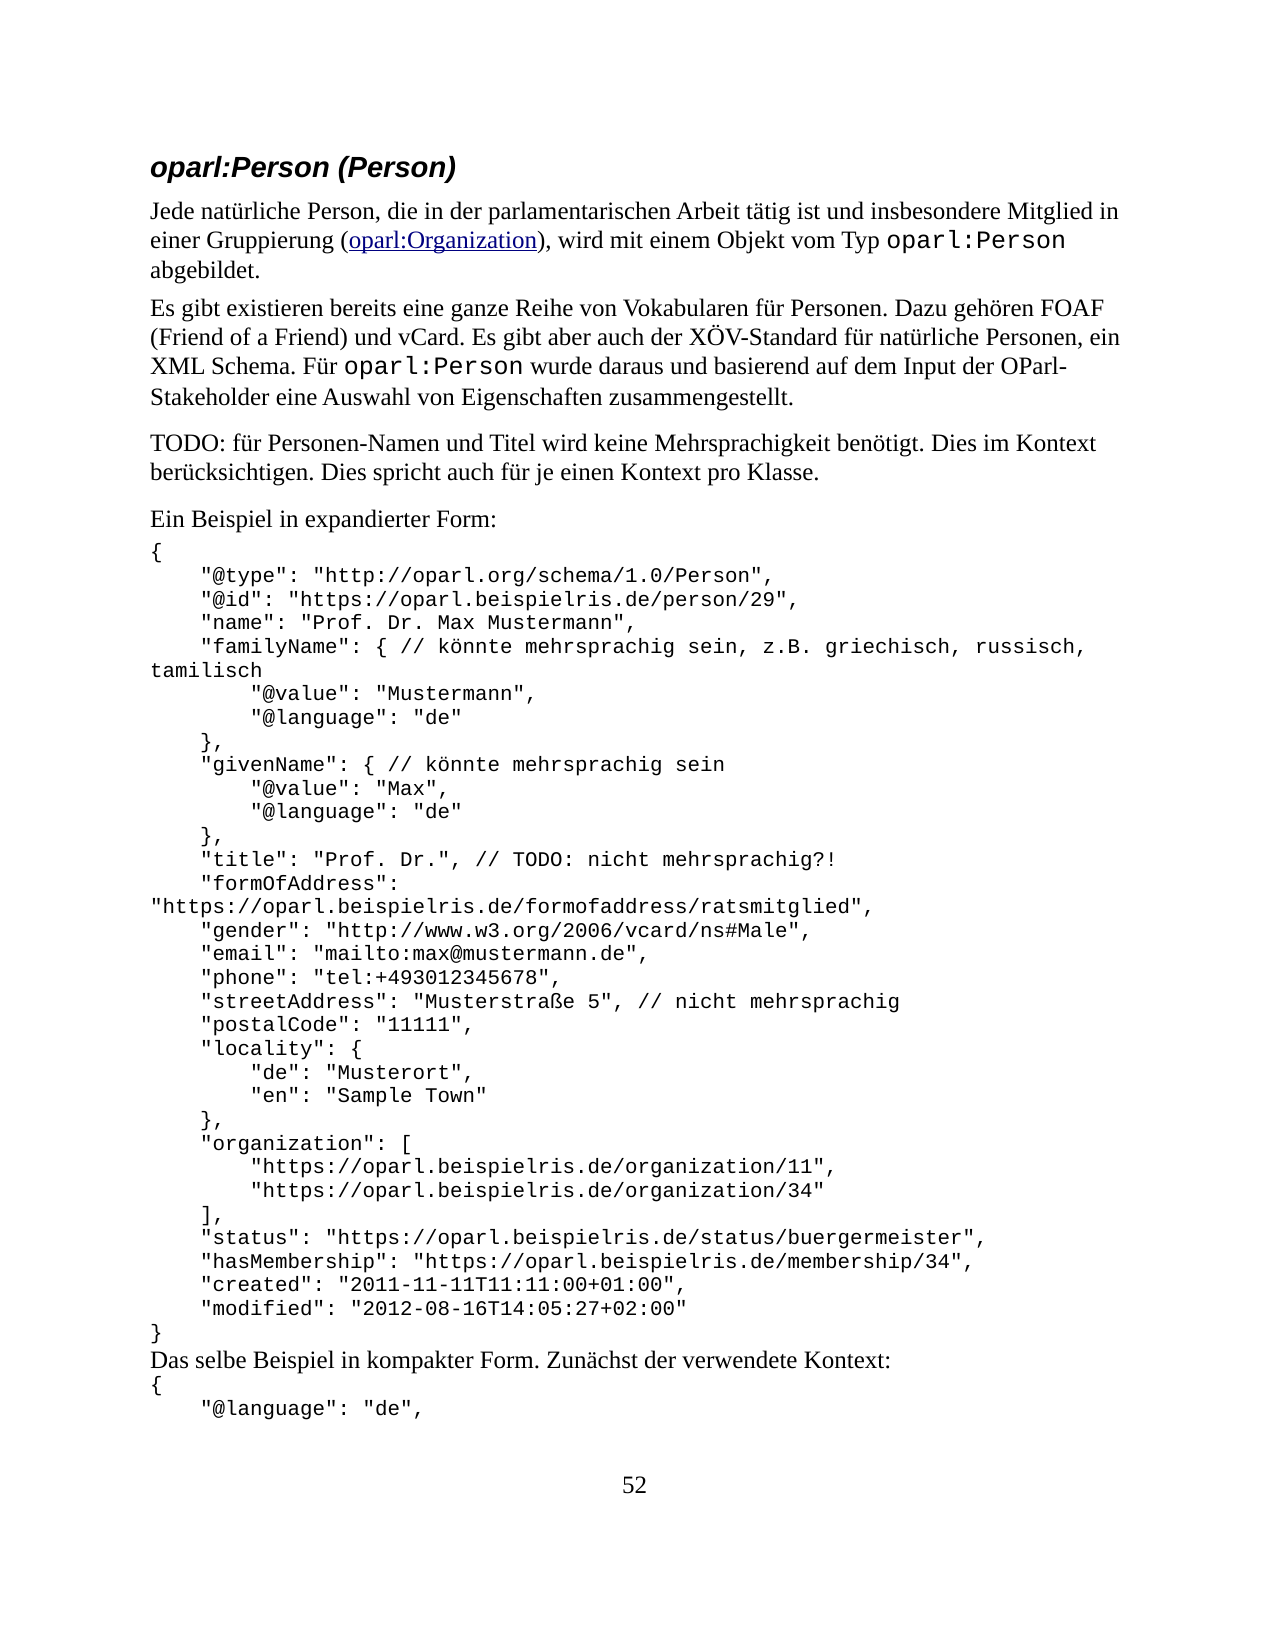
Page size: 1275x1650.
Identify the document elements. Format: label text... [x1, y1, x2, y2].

text } [150, 1322, 1125, 1345]
text "locality": { [150, 1038, 1125, 1062]
text "givenName": { // könnte mehrsprachig sein [150, 754, 1125, 778]
text "@value": "Mustermann", [150, 683, 1125, 707]
text TODO: für Personen-Namen und Titel wird keine Mehrsprachigkeit benötigt. Dies im Kontext berücksichtigen. Dies spricht auch für je einen Kontext pro Klasse. [150, 428, 1125, 486]
text ], [150, 1203, 1125, 1227]
text "modified": "2012-08-16T14:05:27+02:00" [150, 1298, 1125, 1322]
text "@language": "de" [150, 802, 1125, 825]
text "formOfAddress": "https://oparl.beispielris.de/formofaddress/ratsmitglied", [150, 872, 1125, 920]
text "en": "Sample Town" [150, 1085, 1125, 1109]
text }, [150, 731, 1125, 754]
text "organization": [ [150, 1133, 1125, 1156]
text Es gibt existieren bereits eine ganze Reihe von Vokabularen für Personen. Dazu gehören FOAF (Friend of a Friend) und vCard. Es gibt aber auch der XÖV-Standard für natürliche Personen, ein XML Schema. Für oparl:Person wurde daraus und basierend auf dem Input der OParl-Stakeholder eine Auswahl von Eigenschaften zusammengestellt. [150, 293, 1125, 410]
text "de": "Musterort", [150, 1062, 1125, 1085]
subtitle oparl:Person (Person) [150, 150, 1125, 183]
text "@type": "http://oparl.org/schema/1.0/Person", [150, 565, 1125, 589]
text "@value": "Max", [150, 778, 1125, 802]
text { [150, 1374, 1125, 1398]
text Das selbe Beispiel in kompakter Form. Zunächst der verwendete Kontext: [150, 1345, 1125, 1374]
text "https://oparl.beispielris.de/organization/34" [150, 1180, 1125, 1203]
text "created": "2011-11-11T11:11:00+01:00", [150, 1274, 1125, 1298]
text "email": "mailto:max@mustermann.de", [150, 943, 1125, 967]
text "@language": "de", [150, 1398, 1125, 1421]
text "https://oparl.beispielris.de/organization/11", [150, 1156, 1125, 1180]
text "familyName": { // könnte mehrsprachig sein, z.B. griechisch, russisch, tamilisch [150, 636, 1125, 683]
text "streetAddress": "Musterstraße 5", // nicht mehrsprachig [150, 991, 1125, 1014]
text "title": "Prof. Dr.", // TODO: nicht mehrsprachig?! [150, 849, 1125, 872]
text "name": "Prof. Dr. Max Mustermann", [150, 612, 1125, 636]
text }, [150, 1109, 1125, 1133]
text "@language": "de" [150, 707, 1125, 731]
text "postalCode": "11111", [150, 1014, 1125, 1038]
text Jede natürliche Person, die in der parlamentarischen Arbeit tätig ist und insbesondere Mitglied in einer Gruppierung (oparl:Organization), wird mit einem Objekt vom Typ oparl:Person abgebildet. [150, 196, 1125, 284]
text Ein Beispiel in expandierter Form: [150, 504, 1125, 532]
text "gender": "http://www.w3.org/2006/vcard/ns#Male", [150, 920, 1125, 943]
text { [150, 541, 1125, 565]
text }, [150, 825, 1125, 849]
text "status": "https://oparl.beispielris.de/status/buergermeister", [150, 1227, 1125, 1251]
text "phone": "tel:+493012345678", [150, 967, 1125, 991]
text "@id": "https://oparl.beispielris.de/person/29", [150, 589, 1125, 612]
text "hasMembership": "https://oparl.beispielris.de/membership/34", [150, 1251, 1125, 1274]
